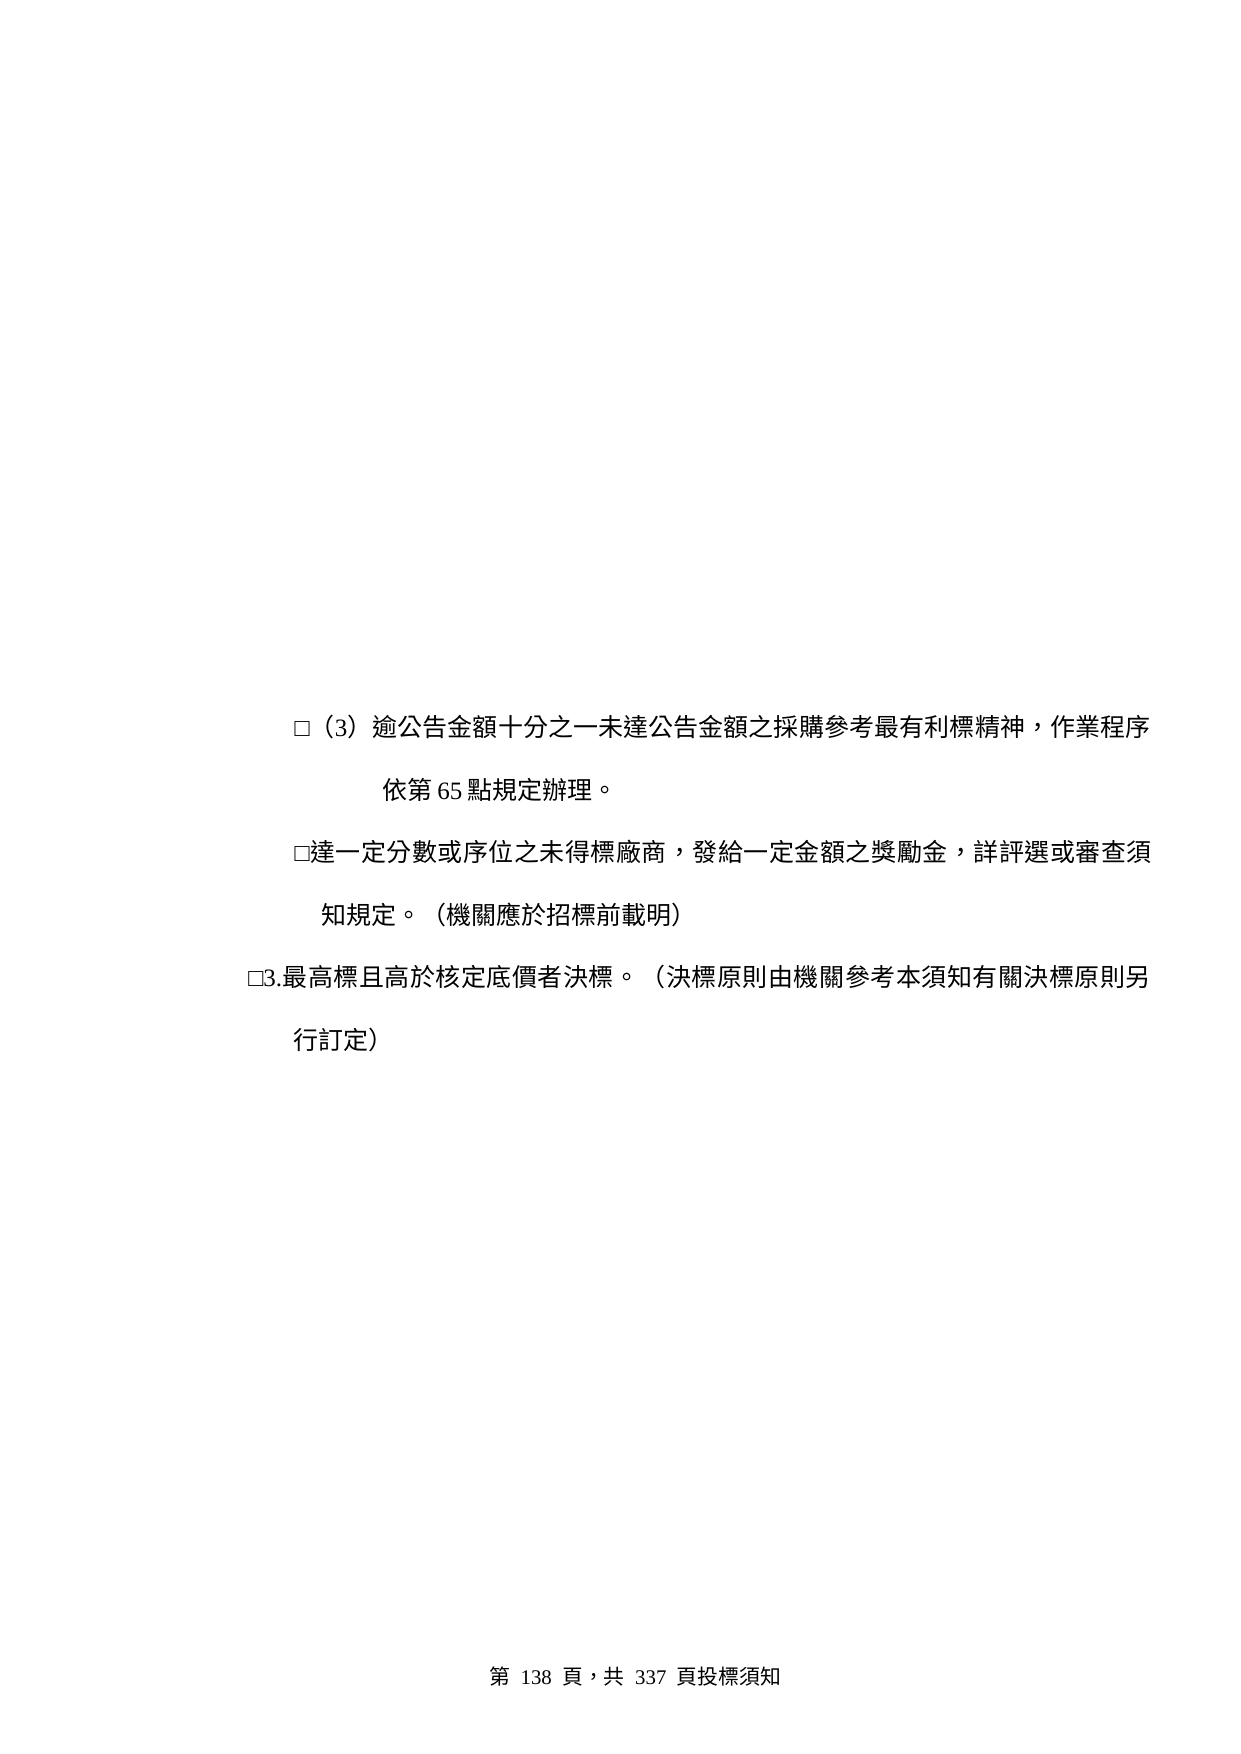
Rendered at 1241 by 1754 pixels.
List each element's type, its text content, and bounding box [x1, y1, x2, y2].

text □（3）逾公告金額十分之一未達公告金額之採購參考最有利標精神，作業程序依第65點規定辦理。 [294, 684, 1152, 809]
text □達一定分數或序位之未得標廠商，發給一定金額之獎勵金，詳評選或審查須知規定。（機關應於招標前載明） [294, 809, 1152, 934]
text □3.最高標且高於核定底價者決標。（決標原則由機關參考本須知有關決標原則另行訂定） [248, 934, 1152, 1059]
